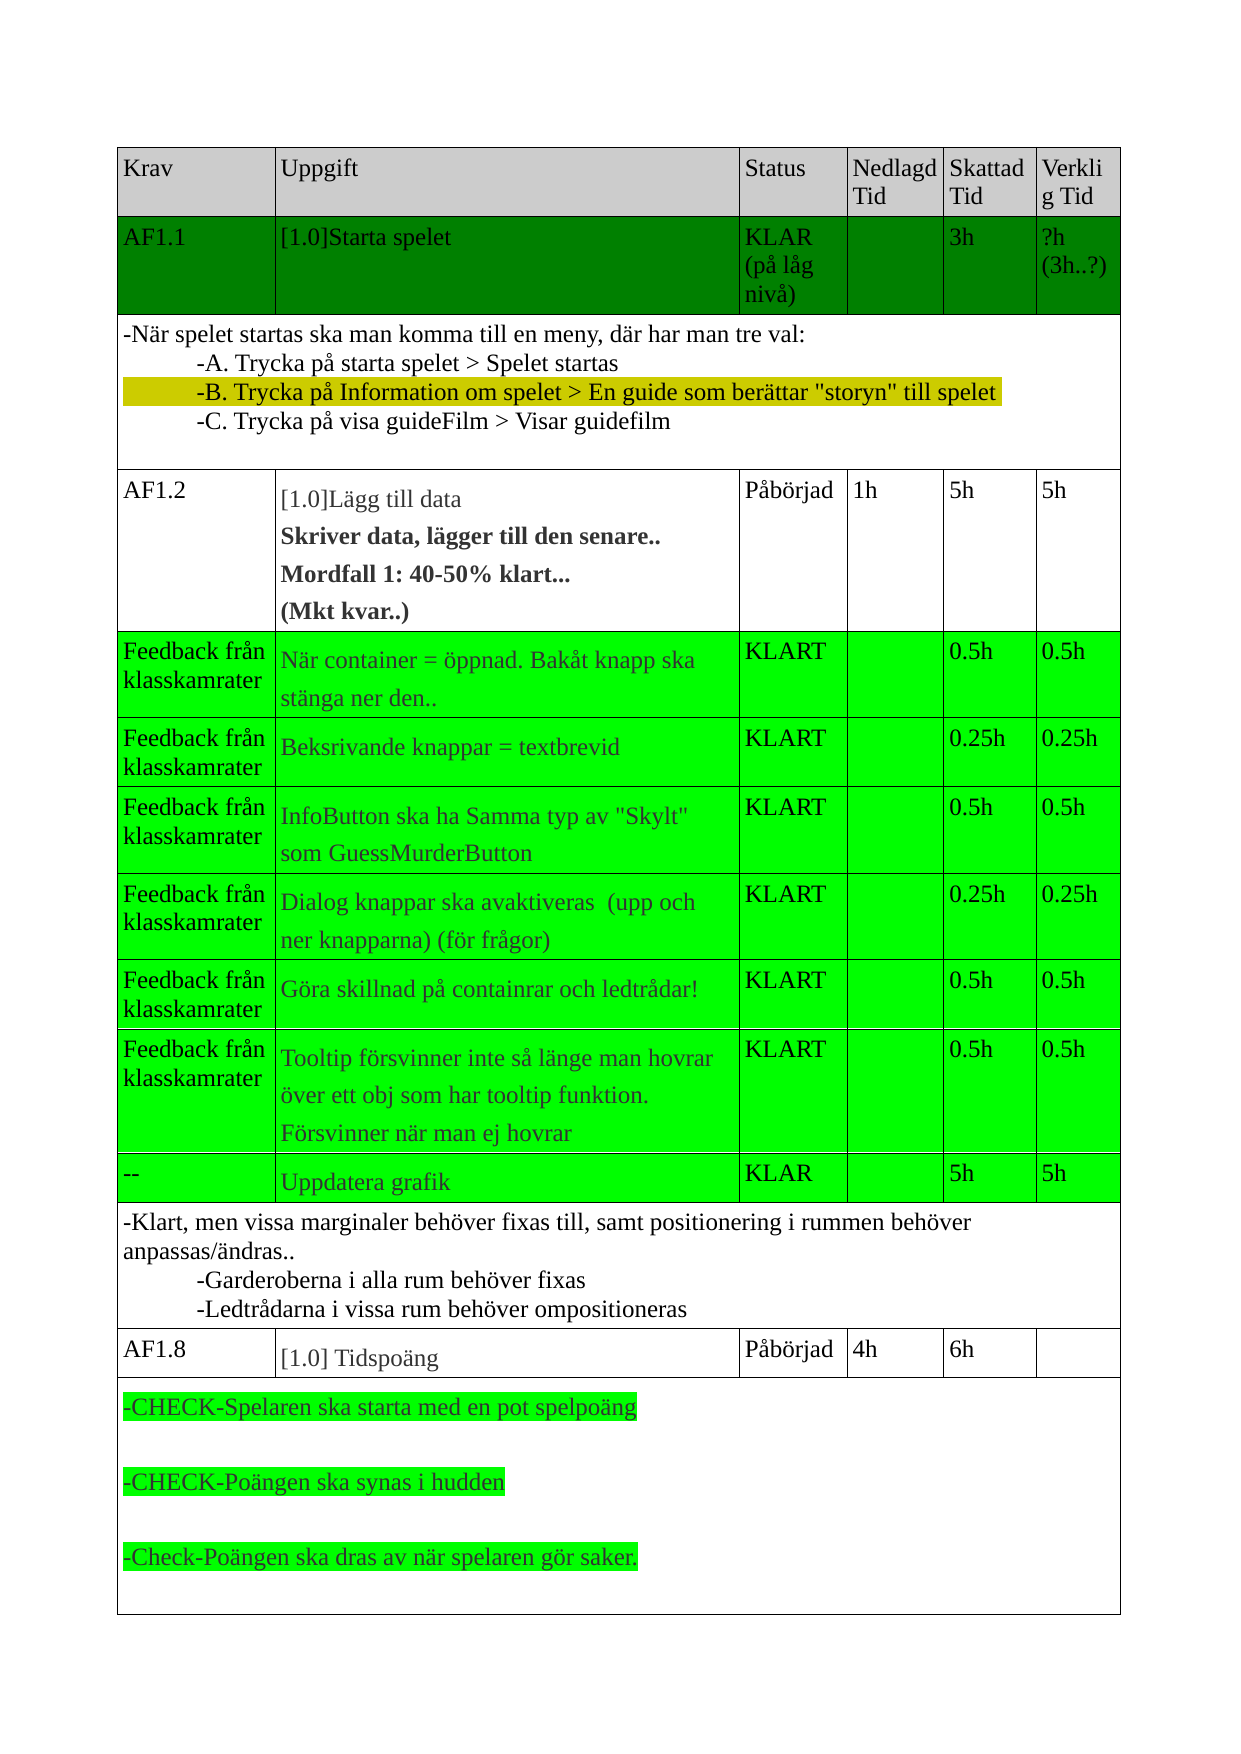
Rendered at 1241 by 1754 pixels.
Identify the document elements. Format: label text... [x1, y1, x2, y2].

table_cell 4h [848, 1329, 943, 1377]
table_cell 0.5h [1037, 1030, 1120, 1152]
table_cell När container = öppnad. Bakåt knapp ska stänga ner den.. [276, 632, 739, 717]
table_cell Dialog knappar ska avaktiveras (upp och ner knapparna) (för frågor) [276, 874, 739, 959]
table_cell ?h (3h..?) [1037, 217, 1120, 314]
table_cell -CHECK-Spelaren ska starta med en pot spelpoäng -CHECK-Poängen ska synas i hudden -Check-Poängen ska dras av när spelaren gör saker. [118, 1378, 1120, 1614]
table_header Nedlagd Tid [848, 148, 943, 216]
table_cell [1.0]Lägg till data Skriver data, lägger till den senare.. Mordfall 1: 40-50% klart... (Mkt kvar..) [276, 470, 739, 631]
table_cell Tooltip försvinner inte så länge man hovrar över ett obj som har tooltip funktion. Försvinner när man ej hovrar [276, 1030, 739, 1152]
table_cell KLART [740, 960, 847, 1028]
table_cell 0.25h [1037, 718, 1120, 786]
table_cell [848, 960, 943, 1028]
table_cell 5h [1037, 1154, 1120, 1202]
table_cell 0.5h [944, 787, 1036, 873]
table_cell 6h [944, 1329, 1036, 1377]
table_cell 5h [944, 470, 1036, 631]
table_cell 5h [944, 1154, 1036, 1202]
table_cell Uppdatera grafik [276, 1154, 739, 1202]
table_cell 0.5h [1037, 960, 1120, 1028]
table_cell KLAR (på låg nivå) [740, 217, 847, 314]
table_cell Påbörjad [740, 470, 847, 631]
table_cell KLAR [740, 1154, 847, 1202]
table_cell [1.0]Starta spelet [276, 217, 739, 314]
table_cell [1037, 1329, 1120, 1377]
table_cell Feedback från klasskamrater [118, 718, 275, 786]
table_cell -När spelet startas ska man komma till en meny, där har man tre val: -A. Trycka på starta spelet > Spelet startas -B. Trycka på Information om spelet > En guide som berättar "storyn" till spelet -C. Trycka på visa guideFilm > Visar guidefilm [118, 315, 1120, 469]
table_cell [848, 1030, 943, 1152]
table_cell [848, 217, 943, 314]
table_cell 0.5h [944, 632, 1036, 717]
table_header Status [740, 148, 847, 216]
table_cell 5h [1037, 470, 1120, 631]
table_cell AF1.2 [118, 470, 275, 631]
table_cell Feedback från klasskamrater [118, 874, 275, 959]
table_cell [848, 718, 943, 786]
table_cell Feedback från klasskamrater [118, 960, 275, 1028]
table_cell 1h [848, 470, 943, 631]
table_cell 0.25h [1037, 874, 1120, 959]
table_cell Påbörjad [740, 1329, 847, 1377]
table_header Krav [118, 148, 275, 216]
table_cell 3h [944, 217, 1036, 314]
table_header Verklig Tid [1037, 148, 1120, 216]
table_cell KLART [740, 787, 847, 873]
table_cell Göra skillnad på containrar och ledtrådar! [276, 960, 739, 1028]
table_cell [848, 787, 943, 873]
table_cell 0.25h [944, 874, 1036, 959]
table_cell Beksrivande knappar = textbrevid [276, 718, 739, 786]
table_cell Feedback från klasskamrater [118, 787, 275, 873]
table_header Skattad Tid [944, 148, 1036, 216]
table_cell -Klart, men vissa marginaler behöver fixas till, samt positionering i rummen behöver anpassas/ändras.. -Garderoberna i alla rum behöver fixas -Ledtrådarna i vissa rum behöver ompositioneras [118, 1203, 1120, 1328]
table_cell [848, 1154, 943, 1202]
table_cell KLART [740, 1030, 847, 1152]
table_cell 0.5h [1037, 787, 1120, 873]
table_cell 0.5h [1037, 632, 1120, 717]
table_cell 0.5h [944, 1030, 1036, 1152]
table_header Uppgift [276, 148, 739, 216]
table_cell [848, 632, 943, 717]
table_cell AF1.1 [118, 217, 275, 314]
table_cell 0.25h [944, 718, 1036, 786]
table_cell [1.0] Tidspoäng [276, 1329, 739, 1377]
table_cell KLART [740, 632, 847, 717]
table_cell KLART [740, 874, 847, 959]
table_cell [848, 874, 943, 959]
table_cell 0.5h [944, 960, 1036, 1028]
table_cell InfoButton ska ha Samma typ av "Skylt" som GuessMurderButton [276, 787, 739, 873]
table_cell KLART [740, 718, 847, 786]
table_cell Feedback från klasskamrater [118, 1030, 275, 1152]
table_cell Feedback från klasskamrater [118, 632, 275, 717]
table_cell AF1.8 [118, 1329, 275, 1377]
table_cell -- [118, 1154, 275, 1202]
